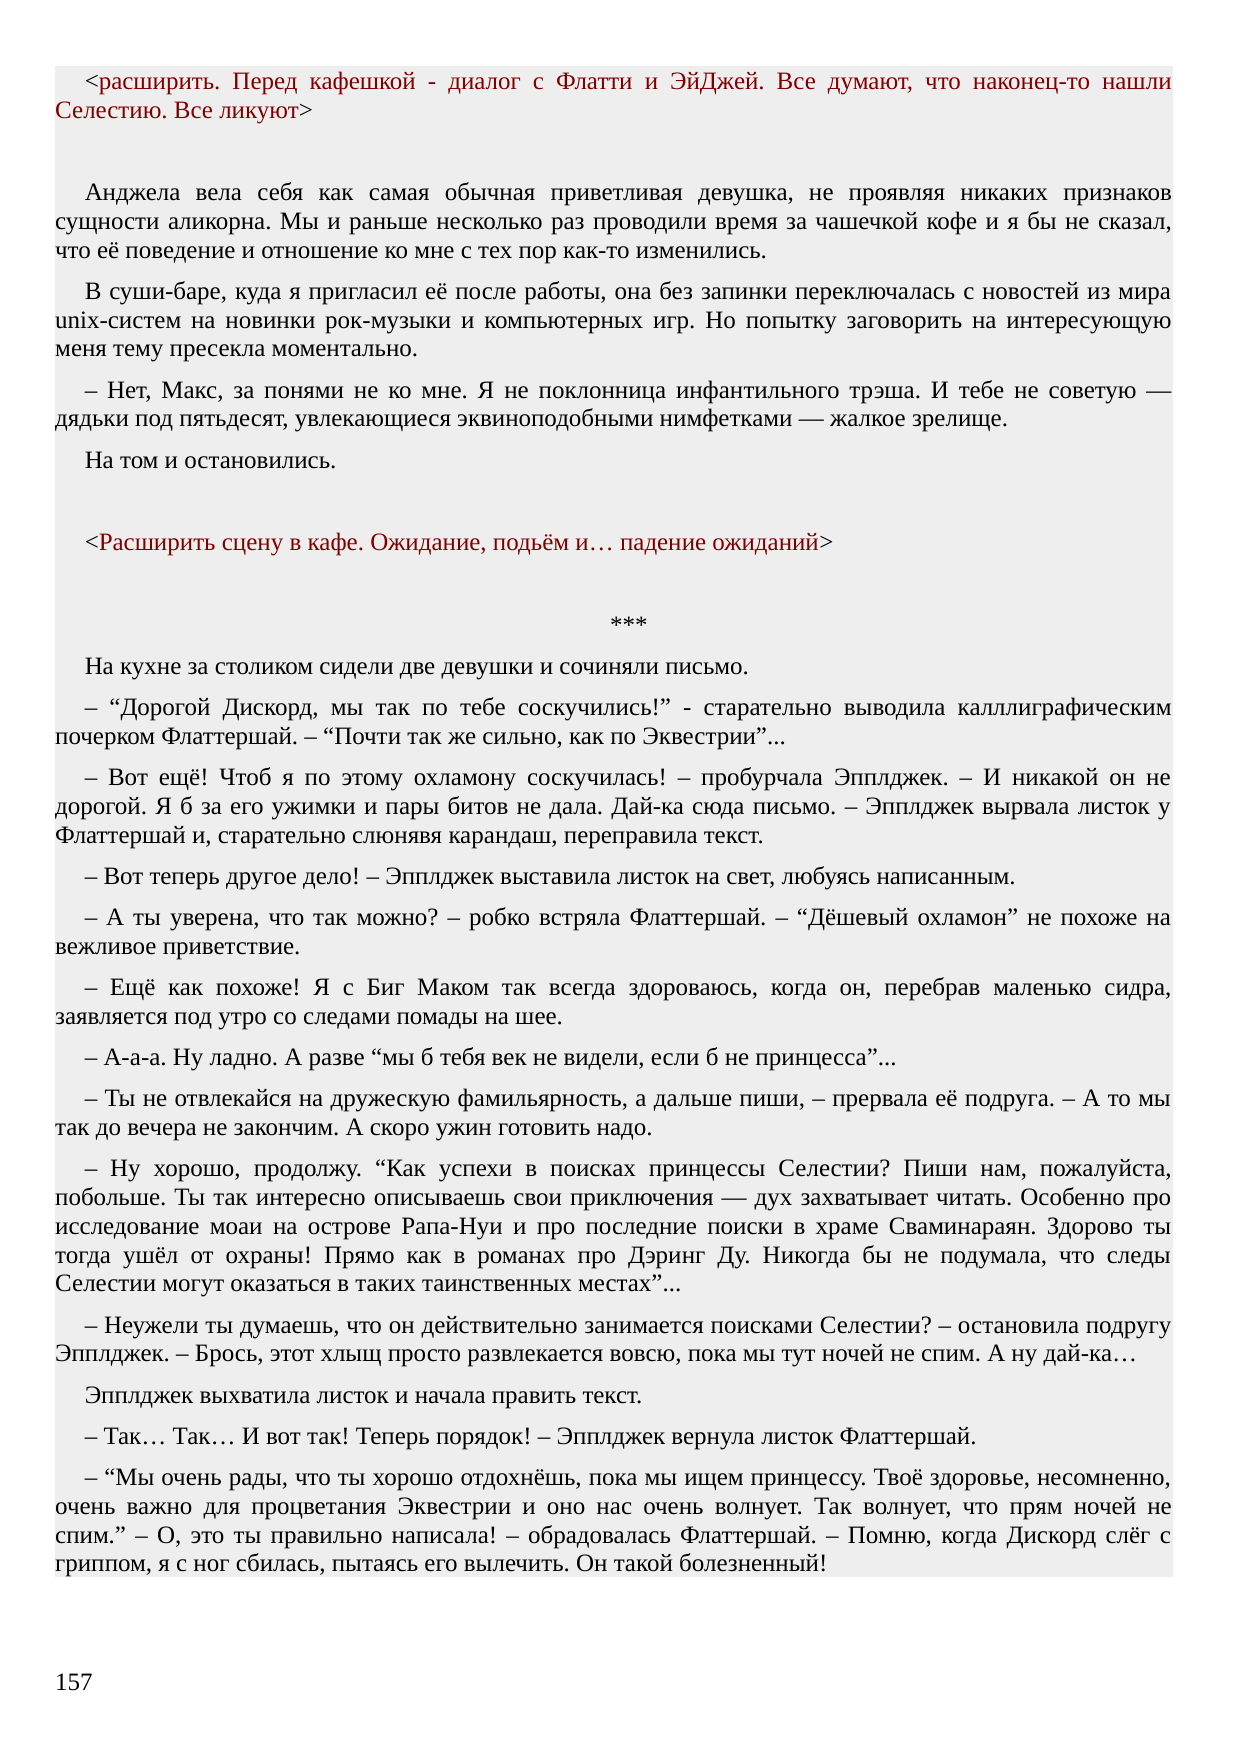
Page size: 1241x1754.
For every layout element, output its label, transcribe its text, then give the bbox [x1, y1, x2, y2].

text – Нет, Макс, за понями не ко мне. Я не поклонница инфантильного трэша. И тебе не советую — дядьки под пятьдесят, увлекающиеся эквиноподобными нимфетками — жалкое зрелище. [55, 375, 1173, 432]
text – А-а-а. Ну ладно. А разве “мы б тебя век не видели, если б не принцесса”... [55, 1042, 1173, 1071]
text – Ты не отвлекайся на дружескую фамильярность, а дальше пиши, – прервала её подруга. – А то мы так до вечера не закончим. А скоро ужин готовить надо. [55, 1083, 1173, 1141]
text <расширить. Перед кафешкой - диалог с Флатти и ЭйДжей. Все думают, что наконец-то нашли Селестию. Все ликуют> [55, 66, 1173, 123]
text – Так… Так… И вот так! Теперь порядок! – Эпплджек вернула листок Флаттершай. [55, 1421, 1173, 1450]
text – “Дорогой Дискорд, мы так по тебе соскучились!” - старательно выводила калллиграфическим почерком Флаттершай. – “Почти так же сильно, как по Эквестрии”... [55, 692, 1173, 750]
text *** [55, 610, 1173, 638]
text – “Мы очень рады, что ты хорошо отдохнёшь, пока мы ищем принцессу. Твоё здоровье, несомненно, очень важно для процветания Эквестрии и оно нас очень волнует. Так волнует, что прям ночей не спим.” – О, это ты правильно написала! – обрадовалась Флаттершай. – Помню, когда Дискорд слёг с гриппом, я с ног сбилась, пытаясь его вылечить. Он такой болезненный! [55, 1462, 1173, 1577]
text – А ты уверена, что так можно? – робко встряла Флаттершай. – “Дёшевый охламон” не похоже на вежливое приветствие. [55, 902, 1173, 960]
text – Ну хорошо, продолжу. “Как успехи в поисках принцессы Селестии? Пиши нам, пожалуйста, побольше. Ты так интересно описываешь свои приключения — дух захватывает читать. Особенно про исследование моаи на острове Рапа-Нуи и про последние поиски в храме Сваминараян. Здорово ты тогда ушёл от охраны! Прямо как в романах про Дэринг Ду. Никогда бы не подумала, что следы Селестии могут оказаться в таких таинственных местах”... [55, 1153, 1173, 1297]
text – Вот ещё! Чтоб я по этому охламону соскучилась! – пробурчала Эпплджек. – И никакой он не дорогой. Я б за его ужимки и пары битов не дала. Дай-ка сюда письмо. – Эпплджек вырвала листок у Флаттершай и, старательно слюнявя карандаш, переправила текст. [55, 762, 1173, 848]
text Анджела вела себя как самая обычная приветливая девушка, не проявляя никаких признаков сущности аликорна. Мы и раньше несколько раз проводили время за чашечкой кофе и я бы не сказал, что её поведение и отношение ко мне с тех пор как-то изменились. [55, 177, 1173, 263]
text Эпплджек выхватила листок и начала править текст. [55, 1380, 1173, 1408]
text <Расширить сцену в кафе. Ожидание, подьём и… падение ожиданий> [55, 527, 1173, 556]
text На том и остановились. [55, 445, 1173, 473]
text – Ещё как похоже! Я с Биг Маком так всегда здороваюсь, когда он, перебрав маленько сидра, заявляется под утро со следами помады на шее. [55, 972, 1173, 1030]
text – Вот теперь другое дело! – Эпплджек выставила листок на свет, любуясь написанным. [55, 861, 1173, 890]
text На кухне за столиком сидели две девушки и сочиняли письмо. [55, 651, 1173, 680]
text – Неужели ты думаешь, что он действительно занимается поисками Селестии? – остановила подругу Эпплджек. – Брось, этот хлыщ просто развлекается вовсю, пока мы тут ночей не спим. А ну дай-ка… [55, 1310, 1173, 1367]
text В суши-баре, куда я пригласил её после работы, она без запинки переключалась с новостей из мира unix-систем на новинки рок-музыки и компьютерных игр. Но попытку заговорить на интересующую меня тему пресекла моментально. [55, 276, 1173, 362]
